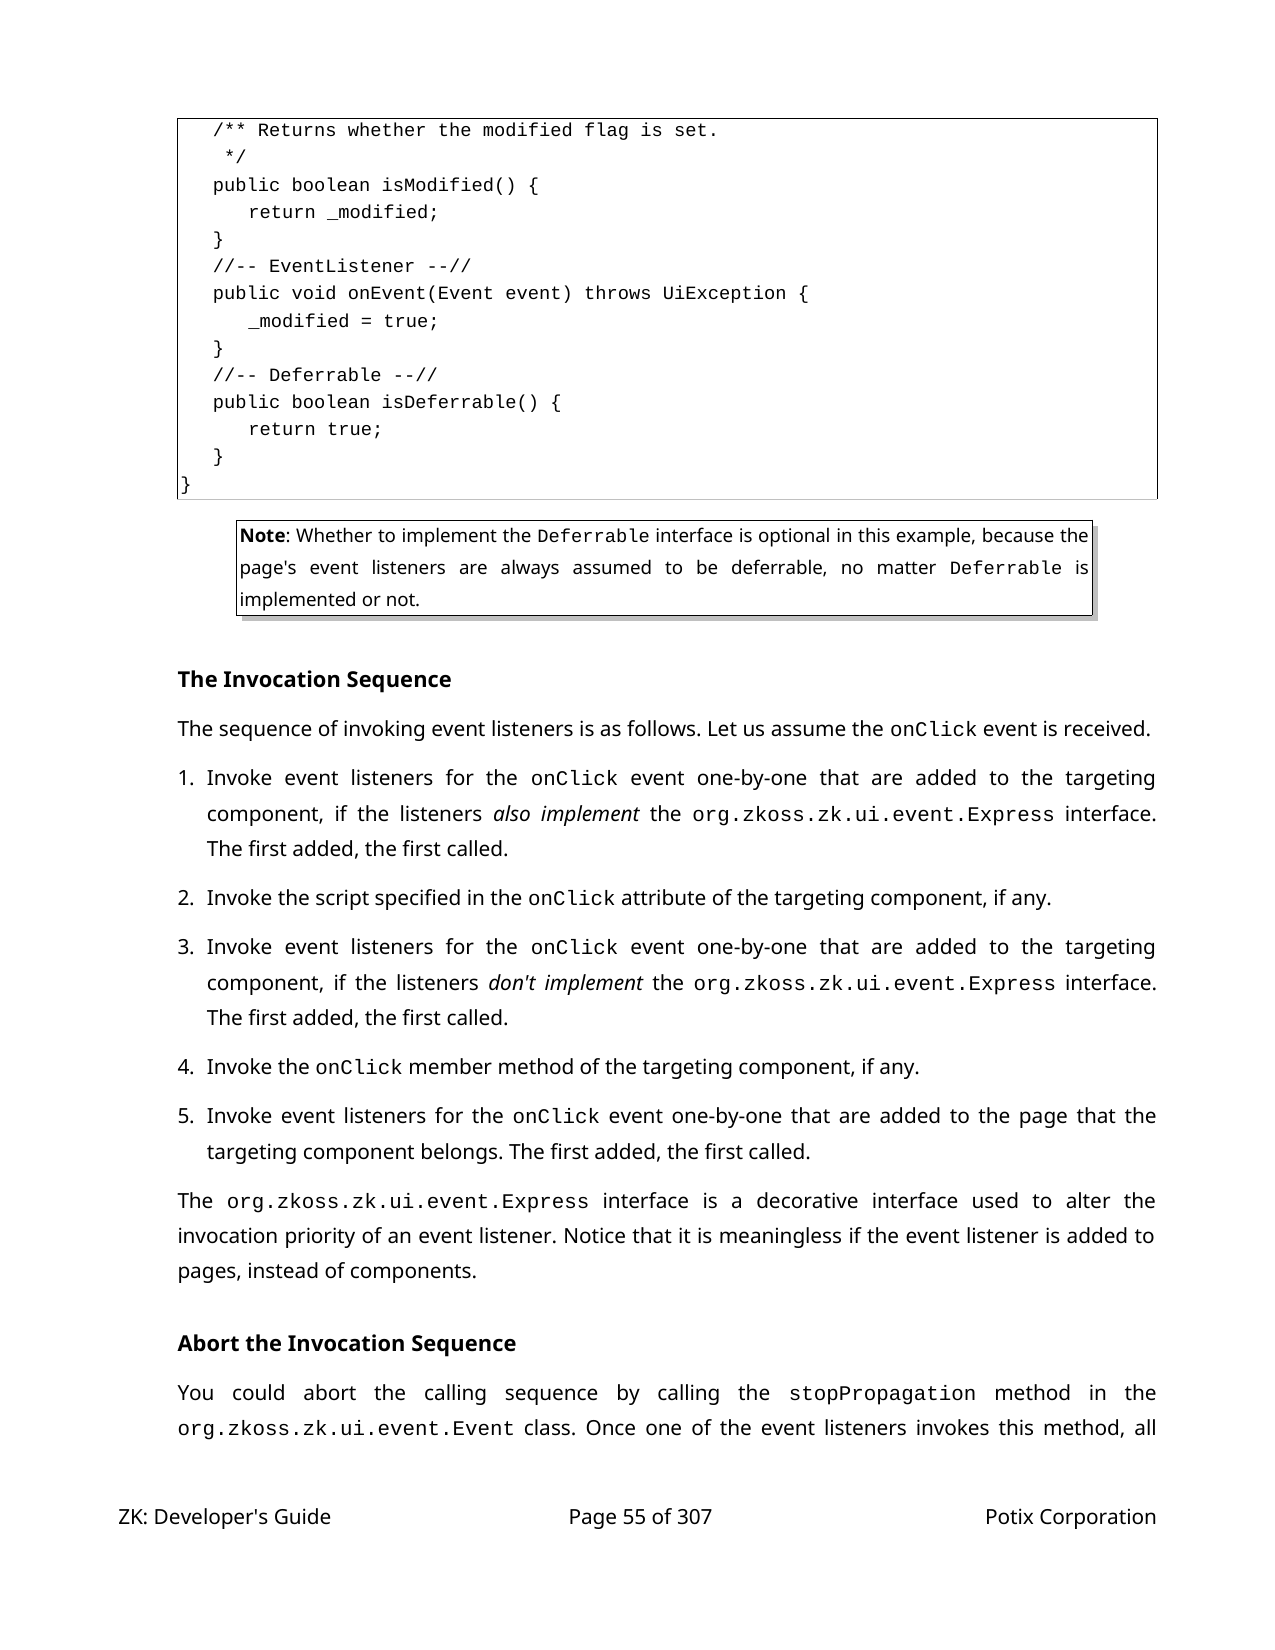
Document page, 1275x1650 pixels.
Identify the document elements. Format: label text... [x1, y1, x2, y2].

text You could abort the calling sequence by calling the stopPropagation method in the org.zkoss.zk.ui.event.Event class. Once one of the event listeners invokes this method, all [177, 1378, 1157, 1442]
text } [178, 227, 1157, 251]
list Invoke the script specified in the onClick attribute of the targeting component, if any. [177, 883, 1157, 912]
list Invoke the onClick member method of the targeting component, if any. [177, 1052, 1157, 1081]
text return _modified; [178, 200, 1157, 224]
text //-- EventListener --// [178, 254, 1157, 278]
text return true; [178, 417, 1157, 441]
list Invoke event listeners for the onClick event one-by-one that are added to the targeting component, if the listeners don't implement the org.zkoss.zk.ui.event.Express interface. The first added, the first called. [177, 932, 1157, 1032]
text /** Returns whether the modified flag is set. [178, 119, 1157, 142]
text public void onEvent(Event event) throws UiException { [178, 281, 1157, 306]
text public boolean isModified() { [178, 172, 1157, 197]
text _modified = true; [178, 308, 1157, 333]
text } [178, 444, 1157, 469]
subtitle Abort the Invocation Sequence [177, 1327, 1157, 1357]
list Invoke event listeners for the onClick event one-by-one that are added to the page that the targeting component belongs. The first added, the first called. [177, 1102, 1157, 1165]
text The org.zkoss.zk.ui.event.Express interface is a decorative interface used to alter the invocation priority of an event listener. Notice that it is meaningless if the event listener is added to pages, instead of components. [177, 1186, 1157, 1285]
text } [178, 472, 1157, 499]
text The sequence of invoking event listeners is as follows. Let us assume the onClick event is received. [177, 714, 1157, 743]
text } [178, 336, 1157, 360]
text public boolean isDeferrable() { [178, 390, 1157, 414]
text Note: Whether to implement the Deferrable interface is optional in this example, because the page's event listeners are always assumed to be deferrable, no matter Deferrable is implemented or not. [237, 521, 1092, 615]
text */ [178, 145, 1157, 169]
text //-- Deferrable --// [178, 363, 1157, 387]
subtitle The Invocation Sequence [177, 664, 1157, 694]
list Invoke event listeners for the onClick event one-by-one that are added to the targeting component, if the listeners also implement the org.zkoss.zk.ui.event.Express interface. The first added, the first called. [177, 763, 1157, 863]
